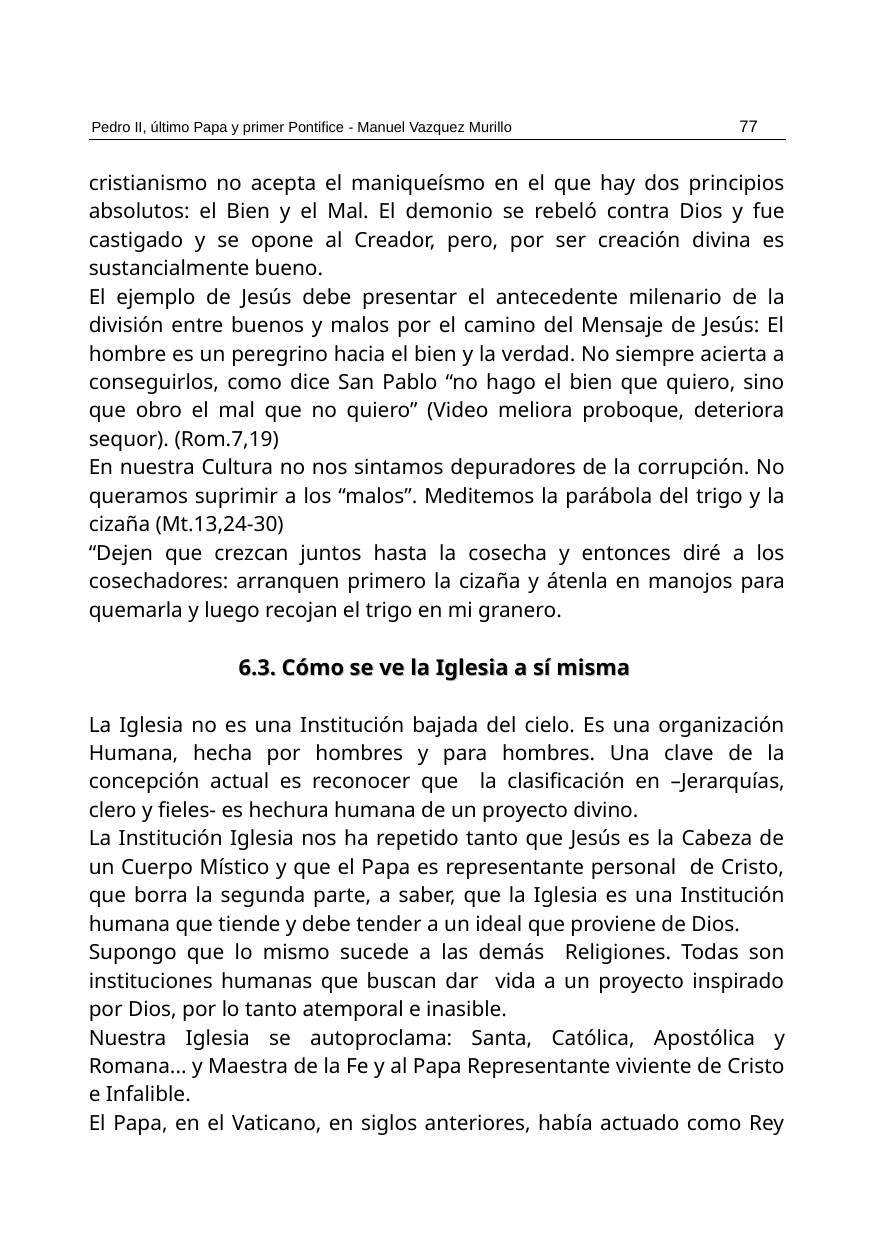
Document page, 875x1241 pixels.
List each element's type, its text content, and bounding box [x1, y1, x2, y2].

subtitle 6.3. Cómo se ve la Iglesia a sí misma [88, 652, 786, 681]
text El ejemplo de Jesús debe presentar el antecedente milenario de la división entre buenos y malos por el camino del Mensaje de Jesús: El hombre es un peregrino hacia el bien y la verdad. No siempre acierta a conseguirlos, como dice San Pablo “no hago el bien que quiero, sino que obro el mal que no quiero” (Video meliora proboque, deteriora sequor). (Rom.7,19) [88, 282, 786, 452]
text “Dejen que crezcan juntos hasta la cosecha y entonces diré a los cosechadores: arranquen primero la cizaña y átenla en manojos para quemarla y luego recojan el trigo en mi granero. [88, 538, 786, 623]
text En nuestra Cultura no nos sintamos depuradores de la corrupción. No queramos suprimir a los “malos”. Meditemos la parábola del trigo y la cizaña (Mt.13,24-30) [88, 452, 786, 538]
text El Papa, en el Vaticano, en siglos anteriores, había actuado como Rey [88, 1108, 786, 1136]
text La Institución Iglesia nos ha repetido tanto que Jesús es la Cabeza de un Cuerpo Místico y que el Papa es representante personal de Cristo, que borra la segunda parte, a saber, que la Iglesia es una Institución humana que tiende y debe tender a un ideal que proviene de Dios. [88, 823, 786, 937]
text Supongo que lo mismo sucede a las demás Religiones. Todas son instituciones humanas que buscan dar vida a un proyecto inspirado por Dios, por lo tanto atemporal e inasible. [88, 937, 786, 1023]
text La Iglesia no es una Institución bajada del cielo. Es una organización Humana, hecha por hombres y para hombres. Una clave de la concepción actual es reconocer que la clasificación en –Jerarquías, clero y fieles- es hechura humana de un proyecto divino. [88, 710, 786, 823]
text Nuestra Iglesia se autoproclama: Santa, Católica, Apostólica y Romana... y Maestra de la Fe y al Papa Representante viviente de Cristo e Infalible. [88, 1023, 786, 1108]
text cristianismo no acepta el maniqueísmo en el que hay dos principios absolutos: el Bien y el Mal. El demonio se rebeló contra Dios y fue castigado y se opone al Creador, pero, por ser creación divina es sustancialmente bueno. [88, 168, 786, 282]
